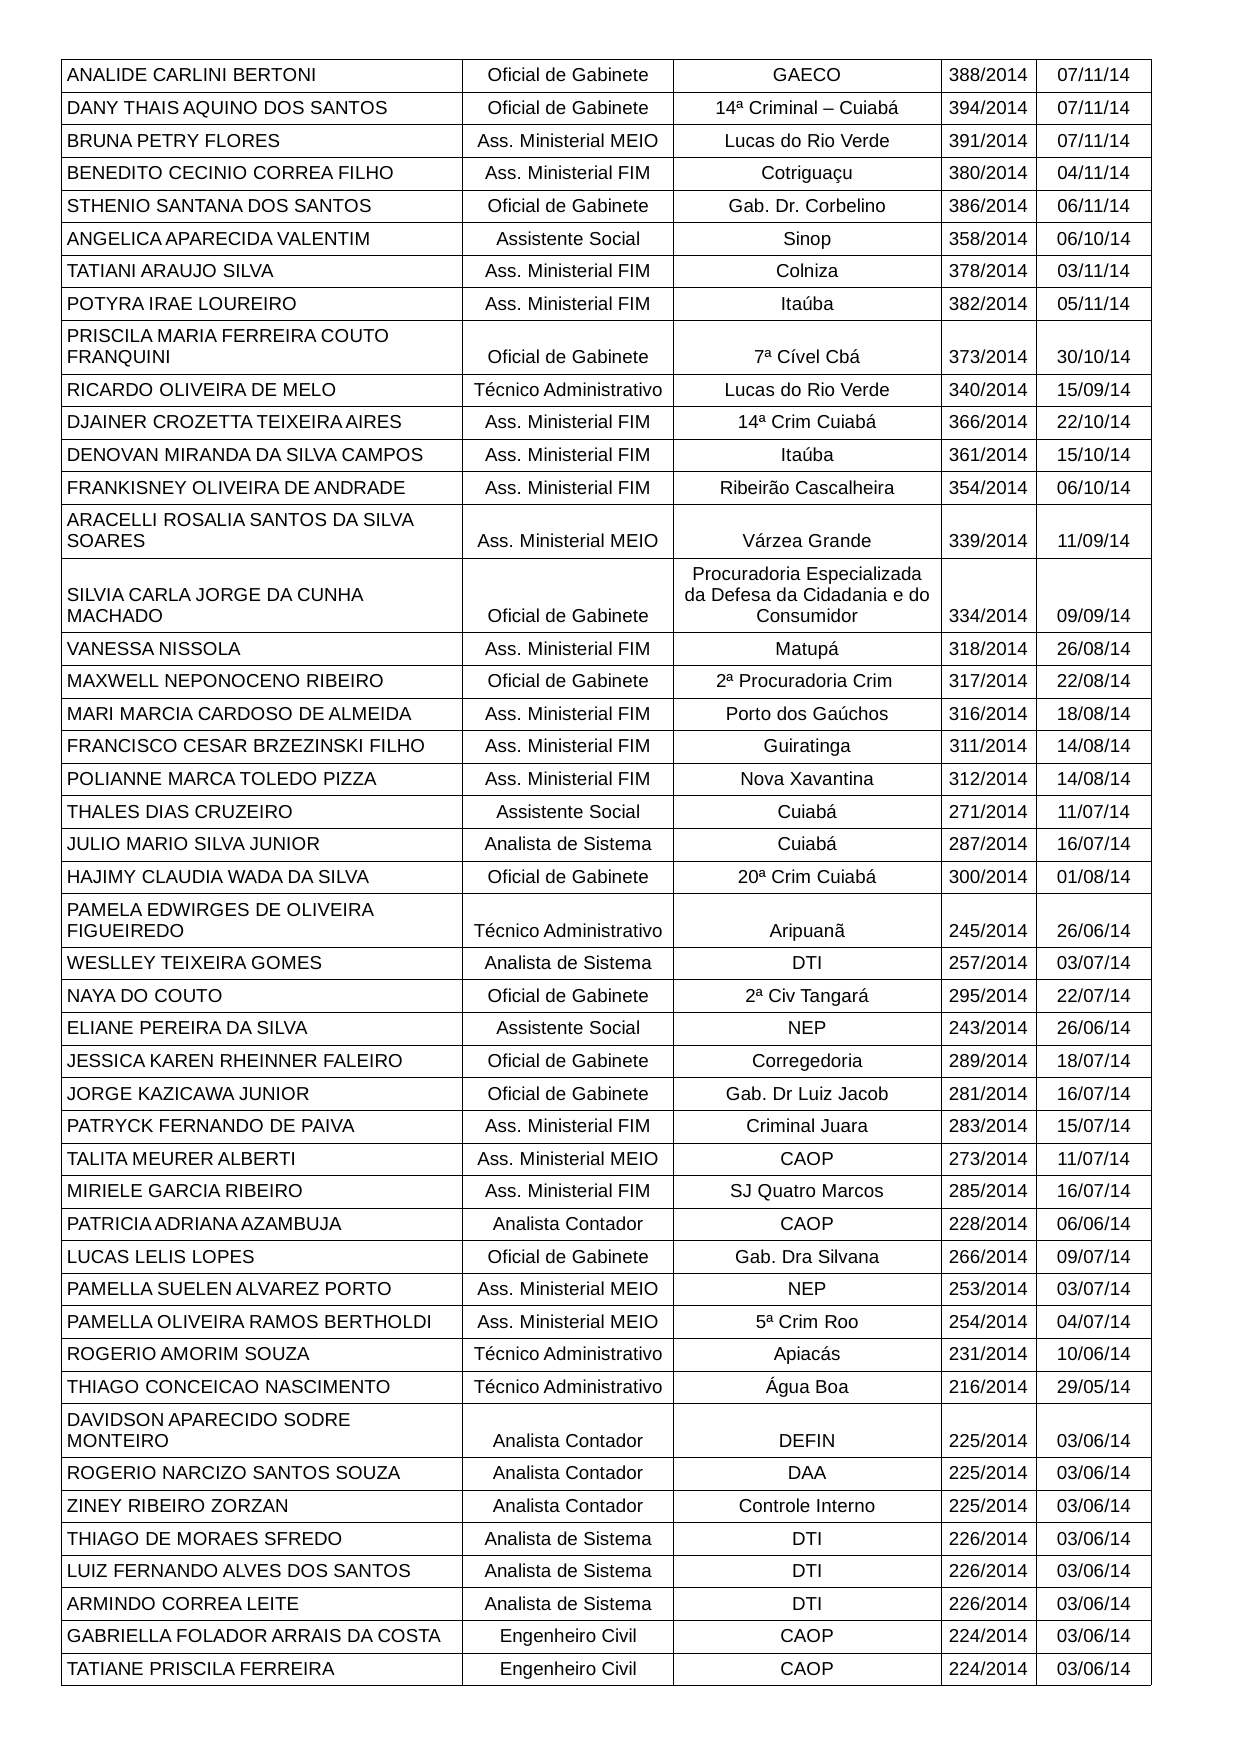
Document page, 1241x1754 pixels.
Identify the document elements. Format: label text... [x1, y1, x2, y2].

table_cell Lucas do Rio Verde [674, 125, 941, 157]
table_cell 253/2014 [942, 1274, 1036, 1305]
table_cell Oficial de Gabinete [463, 93, 673, 124]
table_cell 225/2014 [942, 1458, 1036, 1489]
table_cell 03/06/14 [1037, 1458, 1151, 1489]
table_cell Ass. Ministerial FIM [463, 731, 673, 763]
table_cell 226/2014 [942, 1523, 1036, 1555]
table_cell DJAINER CROZETTA TEIXEIRA AIRES [62, 407, 462, 439]
table_cell SILVIA CARLA JORGE DA CUNHA MACHADO [62, 559, 462, 632]
table_cell Ass. Ministerial MEIO [463, 1274, 673, 1305]
table_cell 22/10/14 [1037, 407, 1151, 439]
table_cell Oficial de Gabinete [463, 60, 673, 92]
table_cell Técnico Administrativo [463, 894, 673, 947]
table_cell 11/09/14 [1037, 505, 1151, 558]
table_cell Técnico Administrativo [463, 1339, 673, 1371]
table_cell 18/08/14 [1037, 699, 1151, 730]
table_cell ROGERIO AMORIM SOUZA [62, 1339, 462, 1371]
table_cell 03/07/14 [1037, 1274, 1151, 1305]
table_cell 7ª Cível Cbá [674, 321, 941, 373]
table_cell 14/08/14 [1037, 764, 1151, 795]
table_cell Assistente Social [463, 1013, 673, 1044]
table_cell NEP [674, 1274, 941, 1305]
table_cell 11/07/14 [1037, 1144, 1151, 1175]
table_cell 224/2014 [942, 1654, 1036, 1685]
table_cell 30/10/14 [1037, 321, 1151, 373]
table_cell 2ª Procuradoria Crim [674, 666, 941, 697]
table_cell Oficial de Gabinete [463, 559, 673, 632]
table_cell Oficial de Gabinete [463, 666, 673, 697]
table_cell 03/06/14 [1037, 1491, 1151, 1522]
table_cell 22/08/14 [1037, 666, 1151, 697]
table_cell GAECO [674, 60, 941, 92]
table_cell 14/08/14 [1037, 731, 1151, 763]
table_cell 378/2014 [942, 256, 1036, 287]
table_cell 373/2014 [942, 321, 1036, 373]
table_cell POTYRA IRAE LOUREIRO [62, 288, 462, 320]
table_cell THALES DIAS CRUZEIRO [62, 796, 462, 828]
table_cell DTI [674, 1588, 941, 1620]
table_cell CAOP [674, 1654, 941, 1685]
table_cell ROGERIO NARCIZO SANTOS SOUZA [62, 1458, 462, 1489]
table_cell Criminal Juara [674, 1111, 941, 1142]
table_cell PATRICIA ADRIANA AZAMBUJA [62, 1209, 462, 1240]
table_cell 340/2014 [942, 375, 1036, 406]
table_cell 266/2014 [942, 1241, 1036, 1273]
table_cell Ass. Ministerial FIM [463, 472, 673, 504]
table_cell MIRIELE GARCIA RIBEIRO [62, 1176, 462, 1208]
table_cell DAVIDSON APARECIDO SODRE MONTEIRO [62, 1404, 462, 1457]
table_cell 281/2014 [942, 1078, 1036, 1110]
table_cell Técnico Administrativo [463, 375, 673, 406]
table_cell 03/06/14 [1037, 1523, 1151, 1555]
table_cell ANALIDE CARLINI BERTONI [62, 60, 462, 92]
table_cell 06/10/14 [1037, 223, 1151, 255]
table_cell 316/2014 [942, 699, 1036, 730]
table_cell 273/2014 [942, 1144, 1036, 1175]
table_cell Assistente Social [463, 796, 673, 828]
table_cell Ass. Ministerial FIM [463, 764, 673, 795]
table_cell Oficial de Gabinete [463, 862, 673, 893]
table_cell Procuradoria Especializada da Defesa da Cidadania e do Consumidor [674, 559, 941, 632]
table_cell 26/06/14 [1037, 1013, 1151, 1044]
table_cell Nova Xavantina [674, 764, 941, 795]
table_cell 26/06/14 [1037, 894, 1151, 947]
table_cell DEFIN [674, 1404, 941, 1457]
table_cell Técnico Administrativo [463, 1372, 673, 1403]
table_cell TALITA MEURER ALBERTI [62, 1144, 462, 1175]
table_cell RICARDO OLIVEIRA DE MELO [62, 375, 462, 406]
table_cell 15/09/14 [1037, 375, 1151, 406]
table_cell 231/2014 [942, 1339, 1036, 1371]
table_cell 391/2014 [942, 125, 1036, 157]
table_cell 26/08/14 [1037, 633, 1151, 665]
table_cell Cuiabá [674, 829, 941, 861]
table_cell 22/07/14 [1037, 980, 1151, 1012]
table_cell PATRYCK FERNANDO DE PAIVA [62, 1111, 462, 1142]
table_cell BENEDITO CECINIO CORREA FILHO [62, 158, 462, 189]
table_cell 16/07/14 [1037, 1176, 1151, 1208]
table_cell 06/11/14 [1037, 191, 1151, 222]
table_cell Ass. Ministerial MEIO [463, 1306, 673, 1338]
table_cell 339/2014 [942, 505, 1036, 558]
table_cell Oficial de Gabinete [463, 1046, 673, 1077]
table_cell 20ª Crim Cuiabá [674, 862, 941, 893]
table_cell 05/11/14 [1037, 288, 1151, 320]
table_cell JORGE KAZICAWA JUNIOR [62, 1078, 462, 1110]
table_cell ARMINDO CORREA LEITE [62, 1588, 462, 1620]
table_cell NAYA DO COUTO [62, 980, 462, 1012]
table_cell VANESSA NISSOLA [62, 633, 462, 665]
table_cell Gab. Dr. Corbelino [674, 191, 941, 222]
table_cell 10/06/14 [1037, 1339, 1151, 1371]
table_cell Gab. Dr Luiz Jacob [674, 1078, 941, 1110]
table_cell CAOP [674, 1144, 941, 1175]
table_cell 216/2014 [942, 1372, 1036, 1403]
table_cell Analista de Sistema [463, 1556, 673, 1587]
table_cell ANGELICA APARECIDA VALENTIM [62, 223, 462, 255]
table_cell ELIANE PEREIRA DA SILVA [62, 1013, 462, 1044]
table_cell 03/06/14 [1037, 1556, 1151, 1587]
table_cell Oficial de Gabinete [463, 1078, 673, 1110]
table_cell POLIANNE MARCA TOLEDO PIZZA [62, 764, 462, 795]
table_cell 228/2014 [942, 1209, 1036, 1240]
table_cell Ass. Ministerial FIM [463, 633, 673, 665]
table_cell GABRIELLA FOLADOR ARRAIS DA COSTA [62, 1621, 462, 1652]
table_cell Cotriguaçu [674, 158, 941, 189]
table_cell Aripuanã [674, 894, 941, 947]
table_cell Ass. Ministerial FIM [463, 699, 673, 730]
table_cell 382/2014 [942, 288, 1036, 320]
table_cell Cuiabá [674, 796, 941, 828]
table_cell Matupá [674, 633, 941, 665]
table_cell CAOP [674, 1209, 941, 1240]
table_cell 312/2014 [942, 764, 1036, 795]
table_cell NEP [674, 1013, 941, 1044]
table_cell 317/2014 [942, 666, 1036, 697]
table_cell Ass. Ministerial FIM [463, 158, 673, 189]
table_cell Oficial de Gabinete [463, 1241, 673, 1273]
table_cell Guiratinga [674, 731, 941, 763]
table_cell Ribeirão Cascalheira [674, 472, 941, 504]
table_cell Apiacás [674, 1339, 941, 1371]
table_cell Ass. Ministerial FIM [463, 288, 673, 320]
table_cell HAJIMY CLAUDIA WADA DA SILVA [62, 862, 462, 893]
table_cell 243/2014 [942, 1013, 1036, 1044]
table_cell PAMELLA OLIVEIRA RAMOS BERTHOLDI [62, 1306, 462, 1338]
table_cell Ass. Ministerial MEIO [463, 125, 673, 157]
table_cell Ass. Ministerial MEIO [463, 1144, 673, 1175]
table_cell 03/07/14 [1037, 948, 1151, 979]
table_cell PRISCILA MARIA FERREIRA COUTO FRANQUINI [62, 321, 462, 373]
table_cell 14ª Criminal – Cuiabá [674, 93, 941, 124]
table_cell TATIANE PRISCILA FERREIRA [62, 1654, 462, 1685]
table_cell 285/2014 [942, 1176, 1036, 1208]
table_cell 300/2014 [942, 862, 1036, 893]
table_cell 07/11/14 [1037, 93, 1151, 124]
table_cell STHENIO SANTANA DOS SANTOS [62, 191, 462, 222]
table_cell CAOP [674, 1621, 941, 1652]
table_cell DAA [674, 1458, 941, 1489]
table_cell 16/07/14 [1037, 1078, 1151, 1110]
table_cell 334/2014 [942, 559, 1036, 632]
table_cell Engenheiro Civil [463, 1654, 673, 1685]
table_cell THIAGO DE MORAES SFREDO [62, 1523, 462, 1555]
table_cell Ass. Ministerial FIM [463, 256, 673, 287]
table_cell 15/10/14 [1037, 440, 1151, 471]
table_cell 257/2014 [942, 948, 1036, 979]
table_cell 271/2014 [942, 796, 1036, 828]
table_cell 14ª Crim Cuiabá [674, 407, 941, 439]
table_cell 5ª Crim Roo [674, 1306, 941, 1338]
table_cell Oficial de Gabinete [463, 321, 673, 373]
table_cell Oficial de Gabinete [463, 191, 673, 222]
table_cell 03/11/14 [1037, 256, 1151, 287]
table_cell FRANKISNEY OLIVEIRA DE ANDRADE [62, 472, 462, 504]
table_cell Ass. Ministerial FIM [463, 440, 673, 471]
table_cell Ass. Ministerial MEIO [463, 505, 673, 558]
table_cell 09/07/14 [1037, 1241, 1151, 1273]
table_cell DTI [674, 948, 941, 979]
table_cell Colniza [674, 256, 941, 287]
table_cell Ass. Ministerial FIM [463, 407, 673, 439]
table_cell 225/2014 [942, 1491, 1036, 1522]
table_cell 01/08/14 [1037, 862, 1151, 893]
table_cell 15/07/14 [1037, 1111, 1151, 1142]
table_cell SJ Quatro Marcos [674, 1176, 941, 1208]
table_cell TATIANI ARAUJO SILVA [62, 256, 462, 287]
table_cell Analista Contador [463, 1209, 673, 1240]
table_cell Assistente Social [463, 223, 673, 255]
table_cell FRANCISCO CESAR BRZEZINSKI FILHO [62, 731, 462, 763]
table_cell 361/2014 [942, 440, 1036, 471]
table_cell Analista de Sistema [463, 1588, 673, 1620]
table_cell MARI MARCIA CARDOSO DE ALMEIDA [62, 699, 462, 730]
table_cell 06/06/14 [1037, 1209, 1151, 1240]
table_cell 358/2014 [942, 223, 1036, 255]
table_cell 354/2014 [942, 472, 1036, 504]
table_cell Engenheiro Civil [463, 1621, 673, 1652]
table_cell DANY THAIS AQUINO DOS SANTOS [62, 93, 462, 124]
table_cell JULIO MARIO SILVA JUNIOR [62, 829, 462, 861]
table_cell THIAGO CONCEICAO NASCIMENTO [62, 1372, 462, 1403]
table_cell Lucas do Rio Verde [674, 375, 941, 406]
table_cell 254/2014 [942, 1306, 1036, 1338]
table_cell DTI [674, 1523, 941, 1555]
table_cell BRUNA PETRY FLORES [62, 125, 462, 157]
table_cell 03/06/14 [1037, 1621, 1151, 1652]
table_cell 03/06/14 [1037, 1654, 1151, 1685]
table_cell 295/2014 [942, 980, 1036, 1012]
table_cell 224/2014 [942, 1621, 1036, 1652]
table_cell 225/2014 [942, 1404, 1036, 1457]
table_cell 18/07/14 [1037, 1046, 1151, 1077]
table_cell Analista Contador [463, 1491, 673, 1522]
table_cell ZINEY RIBEIRO ZORZAN [62, 1491, 462, 1522]
table_cell Oficial de Gabinete [463, 980, 673, 1012]
table_cell 16/07/14 [1037, 829, 1151, 861]
table_cell Gab. Dra Silvana [674, 1241, 941, 1273]
table_cell 289/2014 [942, 1046, 1036, 1077]
table_cell LUIZ FERNANDO ALVES DOS SANTOS [62, 1556, 462, 1587]
table_cell Ass. Ministerial FIM [463, 1111, 673, 1142]
table_cell 287/2014 [942, 829, 1036, 861]
table_cell 04/07/14 [1037, 1306, 1151, 1338]
table_cell 366/2014 [942, 407, 1036, 439]
table_cell 380/2014 [942, 158, 1036, 189]
table_cell 07/11/14 [1037, 60, 1151, 92]
table_cell Analista Contador [463, 1404, 673, 1457]
table_cell 29/05/14 [1037, 1372, 1151, 1403]
table_cell Ass. Ministerial FIM [463, 1176, 673, 1208]
table_cell ARACELLI ROSALIA SANTOS DA SILVA SOARES [62, 505, 462, 558]
table_cell 06/10/14 [1037, 472, 1151, 504]
table_cell Analista de Sistema [463, 829, 673, 861]
table_cell 07/11/14 [1037, 125, 1151, 157]
table_cell Várzea Grande [674, 505, 941, 558]
table_cell Itaúba [674, 288, 941, 320]
table_cell PAMELA EDWIRGES DE OLIVEIRA FIGUEIREDO [62, 894, 462, 947]
table_cell PAMELLA SUELEN ALVAREZ PORTO [62, 1274, 462, 1305]
table_cell Analista de Sistema [463, 948, 673, 979]
table_cell MAXWELL NEPONOCENO RIBEIRO [62, 666, 462, 697]
table_cell Corregedoria [674, 1046, 941, 1077]
table_cell WESLLEY TEIXEIRA GOMES [62, 948, 462, 979]
table_cell Analista de Sistema [463, 1523, 673, 1555]
table_cell 04/11/14 [1037, 158, 1151, 189]
table_cell 226/2014 [942, 1588, 1036, 1620]
table_cell 226/2014 [942, 1556, 1036, 1587]
table_cell Sinop [674, 223, 941, 255]
table_cell Porto dos Gaúchos [674, 699, 941, 730]
table_cell 09/09/14 [1037, 559, 1151, 632]
table_cell 394/2014 [942, 93, 1036, 124]
table_cell Controle Interno [674, 1491, 941, 1522]
table_cell Itaúba [674, 440, 941, 471]
table_cell 386/2014 [942, 191, 1036, 222]
table_cell DENOVAN MIRANDA DA SILVA CAMPOS [62, 440, 462, 471]
table_cell 318/2014 [942, 633, 1036, 665]
table_cell LUCAS LELIS LOPES [62, 1241, 462, 1273]
table_cell 11/07/14 [1037, 796, 1151, 828]
table_cell DTI [674, 1556, 941, 1587]
table_cell Água Boa [674, 1372, 941, 1403]
table_cell 311/2014 [942, 731, 1036, 763]
table_cell 03/06/14 [1037, 1404, 1151, 1457]
table_cell JESSICA KAREN RHEINNER FALEIRO [62, 1046, 462, 1077]
table_cell 03/06/14 [1037, 1588, 1151, 1620]
table_cell Analista Contador [463, 1458, 673, 1489]
table_cell 388/2014 [942, 60, 1036, 92]
table_cell 283/2014 [942, 1111, 1036, 1142]
table_cell 2ª Civ Tangará [674, 980, 941, 1012]
table_cell 245/2014 [942, 894, 1036, 947]
